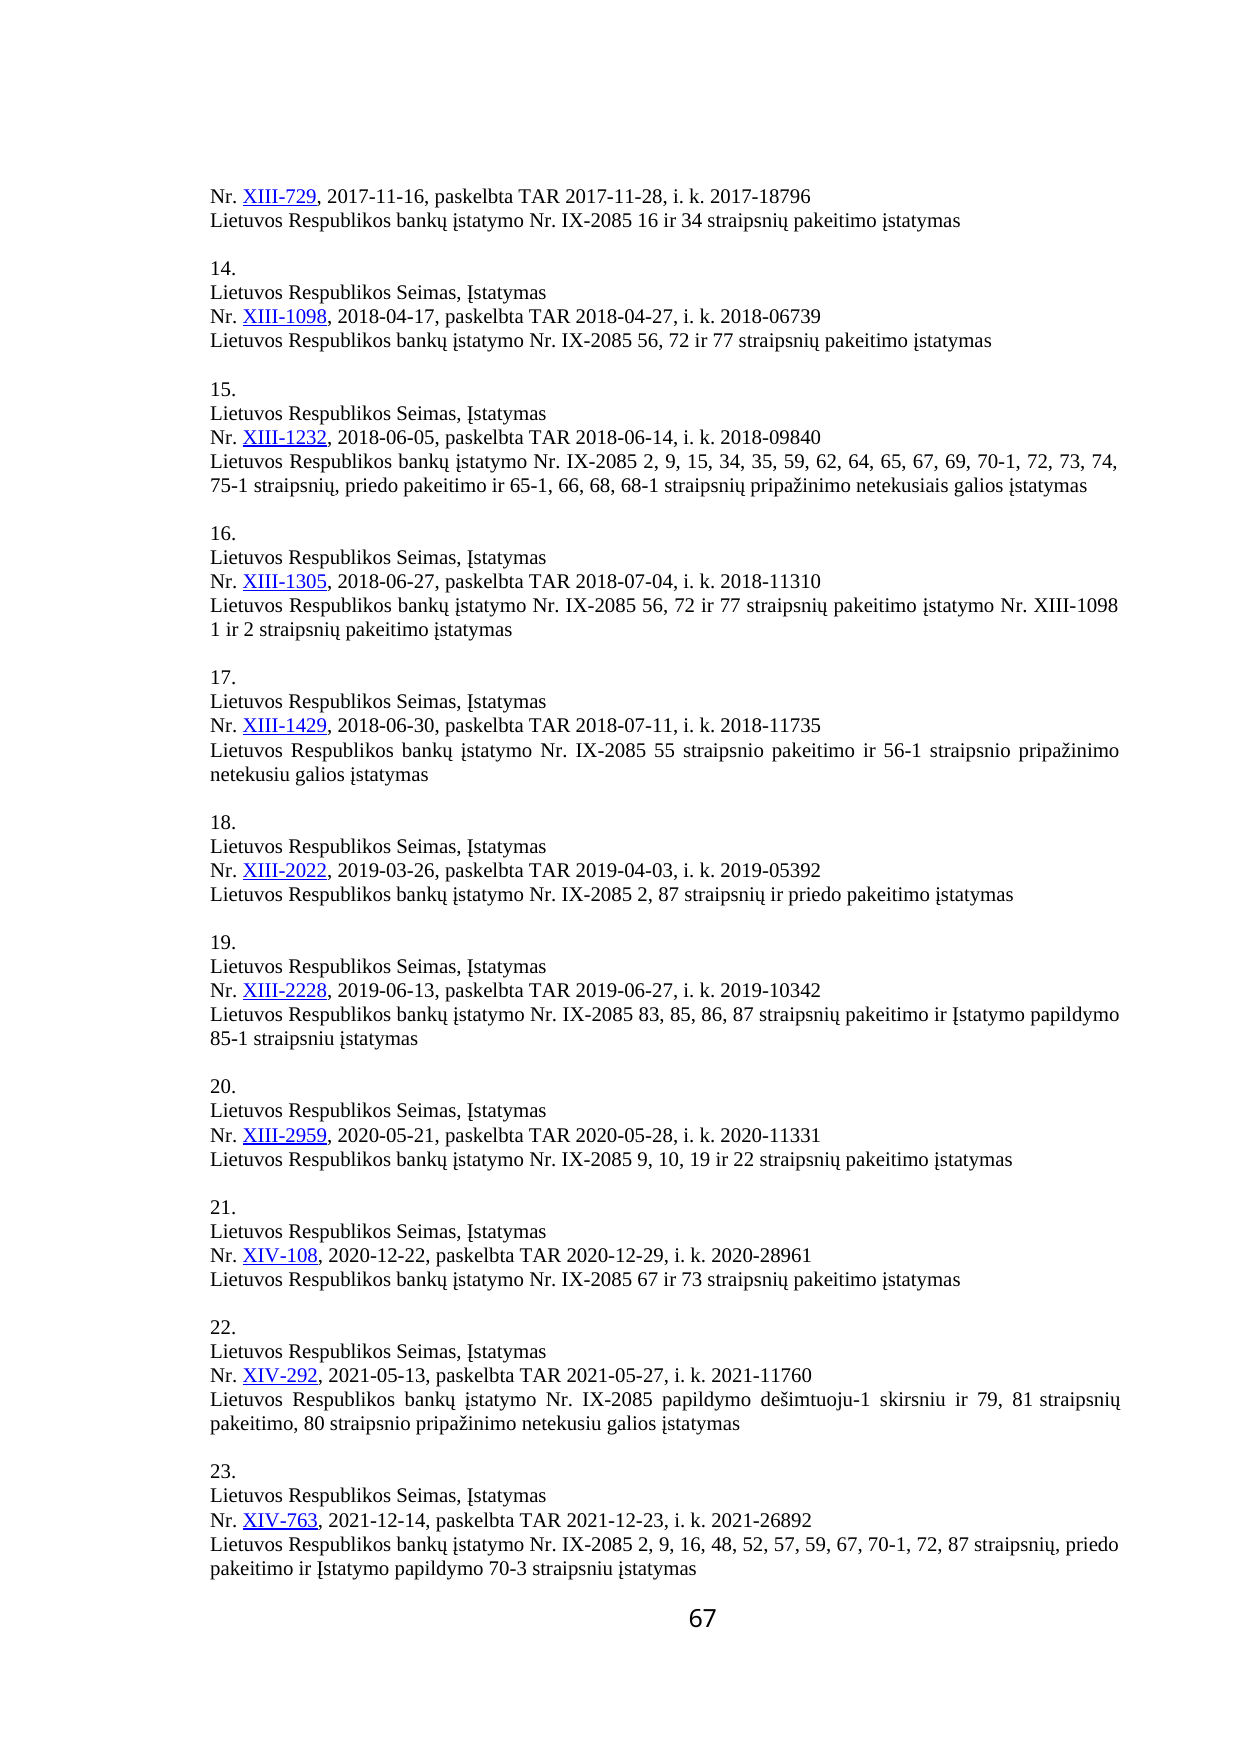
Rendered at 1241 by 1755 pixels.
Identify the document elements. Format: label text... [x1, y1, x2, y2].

text Lietuvos Respublikos Seimas, Įstatymas [210, 834, 1120, 858]
text Lietuvos Respublikos Seimas, Įstatymas [210, 280, 1120, 304]
text Lietuvos Respublikos Seimas, Įstatymas [210, 954, 1120, 978]
text Nr. XIII-1098, 2018-04-17, paskelbta TAR 2018-04-27, i. k. 2018-06739 [210, 304, 1120, 328]
text Nr. XIII-1232, 2018-06-05, paskelbta TAR 2018-06-14, i. k. 2018-09840 [210, 425, 1120, 449]
text Nr. XIV-763, 2021-12-14, paskelbta TAR 2021-12-23, i. k. 2021-26892 [210, 1507, 1120, 1532]
text 19. [210, 930, 1120, 954]
text Nr. XIII-2228, 2019-06-13, paskelbta TAR 2019-06-27, i. k. 2019-10342 [210, 978, 1120, 1002]
text Lietuvos Respublikos bankų įstatymo Nr. IX-2085 67 ir 73 straipsnių pakeitimo įstatymas [210, 1267, 1120, 1291]
text 17. [210, 665, 1120, 689]
text 14. [210, 256, 1120, 280]
text 20. [210, 1074, 1120, 1098]
text Lietuvos Respublikos bankų įstatymo Nr. IX-2085 56, 72 ir 77 straipsnių pakeitimo įstatymo Nr. XIII-1098 1 ir 2 straipsnių pakeitimo įstatymas [210, 593, 1120, 641]
text 23. [210, 1459, 1120, 1483]
text Nr. XIV-292, 2021-05-13, paskelbta TAR 2021-05-27, i. k. 2021-11760 [210, 1363, 1120, 1387]
text 22. [210, 1315, 1120, 1339]
text Lietuvos Respublikos Seimas, Įstatymas [210, 401, 1120, 425]
text Lietuvos Respublikos bankų įstatymo Nr. IX-2085 9, 10, 19 ir 22 straipsnių pakeitimo įstatymas [210, 1147, 1120, 1171]
text Lietuvos Respublikos bankų įstatymo Nr. IX-2085 55 straipsnio pakeitimo ir 56-1 straipsnio pripažinimo netekusiu galios įstatymas [210, 737, 1120, 786]
text Lietuvos Respublikos Seimas, Įstatymas [210, 689, 1120, 713]
text Nr. XIII-2959, 2020-05-21, paskelbta TAR 2020-05-28, i. k. 2020-11331 [210, 1122, 1120, 1147]
text Lietuvos Respublikos Seimas, Įstatymas [210, 1219, 1120, 1243]
text Nr. XIII-2022, 2019-03-26, paskelbta TAR 2019-04-03, i. k. 2019-05392 [210, 858, 1120, 882]
text Nr. XIII-1305, 2018-06-27, paskelbta TAR 2018-07-04, i. k. 2018-11310 [210, 569, 1120, 593]
text Lietuvos Respublikos bankų įstatymo Nr. IX-2085 2, 87 straipsnių ir priedo pakeitimo įstatymas [210, 882, 1120, 906]
text Nr. XIII-729, 2017-11-16, paskelbta TAR 2017-11-28, i. k. 2017-18796 [210, 184, 1120, 208]
text Lietuvos Respublikos bankų įstatymo Nr. IX-2085 papildymo dešimtuoju-1 skirsniu ir 79, 81 straipsnių pakeitimo, 80 straipsnio pripažinimo netekusiu galios įstatymas [210, 1387, 1120, 1435]
text 16. [210, 521, 1120, 545]
text Lietuvos Respublikos bankų įstatymo Nr. IX-2085 2, 9, 15, 34, 35, 59, 62, 64, 65, 67, 69, 70-1, 72, 73, 74, 75-1 straipsnių, priedo pakeitimo ir 65-1, 66, 68, 68-1 straipsnių pripažinimo netekusiais galios įstatymas [210, 449, 1120, 497]
text Nr. XIII-1429, 2018-06-30, paskelbta TAR 2018-07-11, i. k. 2018-11735 [210, 713, 1120, 737]
text Lietuvos Respublikos bankų įstatymo Nr. IX-2085 16 ir 34 straipsnių pakeitimo įstatymas [210, 208, 1120, 232]
text Lietuvos Respublikos bankų įstatymo Nr. IX-2085 56, 72 ir 77 straipsnių pakeitimo įstatymas [210, 328, 1120, 352]
text 21. [210, 1195, 1120, 1219]
text Lietuvos Respublikos Seimas, Įstatymas [210, 1098, 1120, 1122]
text Nr. XIV-108, 2020-12-22, paskelbta TAR 2020-12-29, i. k. 2020-28961 [210, 1243, 1120, 1267]
text Lietuvos Respublikos Seimas, Įstatymas [210, 545, 1120, 569]
text Lietuvos Respublikos Seimas, Įstatymas [210, 1483, 1120, 1507]
text 15. [210, 377, 1120, 401]
text 18. [210, 810, 1120, 834]
text Lietuvos Respublikos Seimas, Įstatymas [210, 1339, 1120, 1363]
text Lietuvos Respublikos bankų įstatymo Nr. IX-2085 2, 9, 16, 48, 52, 57, 59, 67, 70-1, 72, 87 straipsnių, priedo pakeitimo ir Įstatymo papildymo 70-3 straipsniu įstatymas [210, 1532, 1120, 1580]
text Lietuvos Respublikos bankų įstatymo Nr. IX-2085 83, 85, 86, 87 straipsnių pakeitimo ir Įstatymo papildymo 85-1 straipsniu įstatymas [210, 1002, 1120, 1050]
